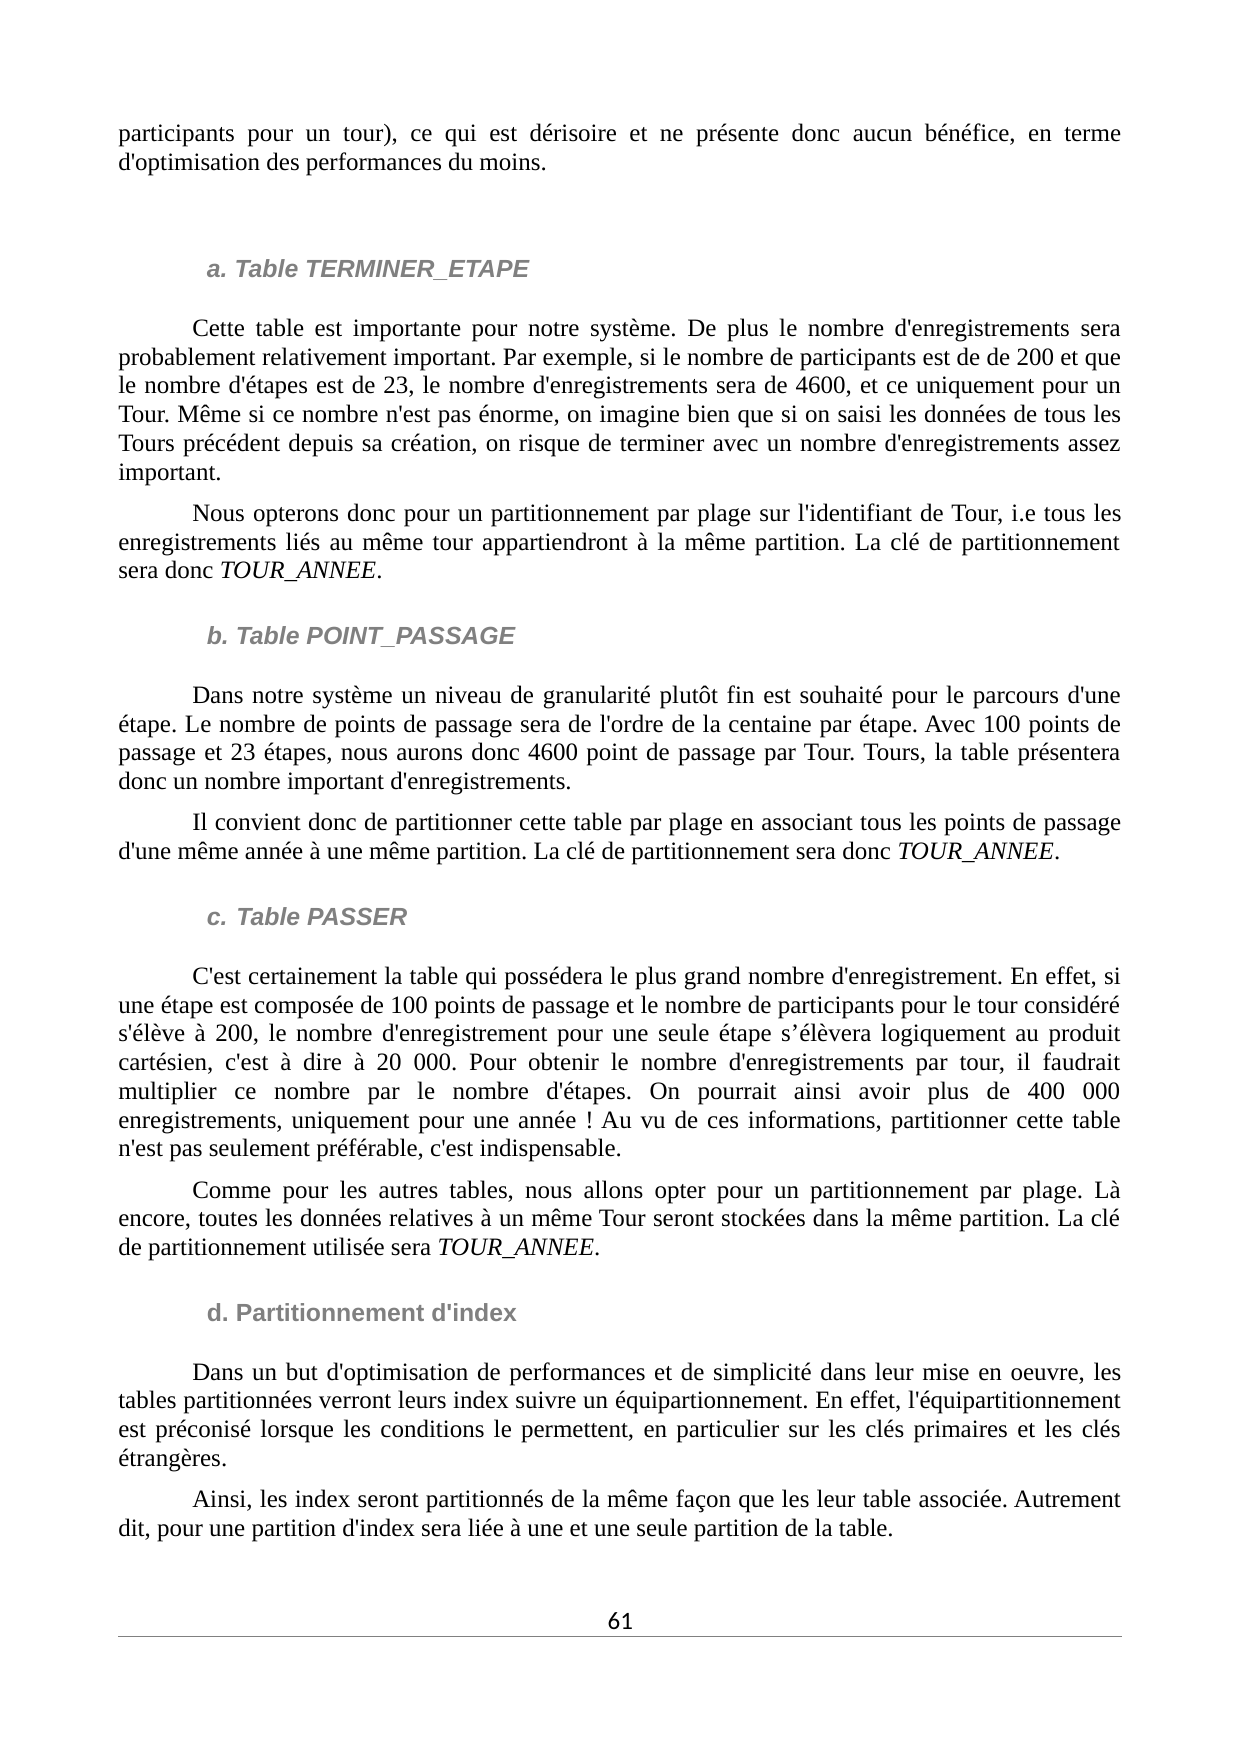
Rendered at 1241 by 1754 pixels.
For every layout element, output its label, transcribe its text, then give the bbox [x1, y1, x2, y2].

text participants pour un tour), ce qui est dérisoire et ne présente donc aucun bénéfice, en terme d'optimisation des performances du moins. [118, 118, 1122, 176]
subtitle Partitionnement d'index [207, 1298, 1122, 1327]
subtitle Table POINT_PASSAGE [207, 621, 1122, 650]
text C'est certainement la table qui possédera le plus grand nombre d'enregistrement. En effet, si une étape est composée de 100 points de passage et le nombre de participants pour le tour considéré s'élève à 200, le nombre d'enregistrement pour une seule étape s’élèvera logiquement au produit cartésien, c'est à dire à 20 000. Pour obtenir le nombre d'enregistrements par tour, il faudrait multiplier ce nombre par le nombre d'étapes. On pourrait ainsi avoir plus de 400 000 enregistrements, uniquement pour une année ! Au vu de ces informations, partitionner cette table n'est pas seulement préférable, c'est indispensable. [118, 961, 1122, 1162]
text Nous opterons donc pour un partitionnement par plage sur l'identifiant de Tour, i.e tous les enregistrements liés au même tour appartiendront à la même partition. La clé de partitionnement sera donc TOUR_ANNEE. [118, 498, 1122, 584]
text Cette table est importante pour notre système. De plus le nombre d'enregistrements sera probablement relativement important. Par exemple, si le nombre de participants est de de 200 et que le nombre d'étapes est de 23, le nombre d'enregistrements sera de 4600, et ce uniquement pour un Tour. Même si ce nombre n'est pas énorme, on imagine bien que si on saisi les données de tous les Tours précédent depuis sa création, on risque de terminer avec un nombre d'enregistrements assez important. [118, 313, 1122, 485]
text Dans un but d'optimisation de performances et de simplicité dans leur mise en oeuvre, les tables partitionnées verront leurs index suivre un équipartionnement. En effet, l'équipartitionnement est préconisé lorsque les conditions le permettent, en particulier sur les clés primaires et les clés étrangères. [118, 1357, 1122, 1472]
text Ainsi, les index seront partitionnés de la même façon que les leur table associée. Autrement dit, pour une partition d'index sera liée à une et une seule partition de la table. [118, 1484, 1122, 1542]
text Dans notre système un niveau de granularité plutôt fin est souhaité pour le parcours d'une étape. Le nombre de points de passage sera de l'ordre de la centaine par étape. Avec 100 points de passage et 23 étapes, nous aurons donc 4600 point de passage par Tour. Tours, la table présentera donc un nombre important d'enregistrements. [118, 680, 1122, 795]
subtitle Table TERMINER_ETAPE [207, 254, 1122, 283]
text Il convient donc de partitionner cette table par plage en associant tous les points de passage d'une même année à une même partition. La clé de partitionnement sera donc TOUR_ANNEE. [118, 807, 1122, 865]
text Comme pour les autres tables, nous allons opter pour un partitionnement par plage. Là encore, toutes les données relatives à un même Tour seront stockées dans la même partition. La clé de partitionnement utilisée sera TOUR_ANNEE. [118, 1175, 1122, 1261]
subtitle Table PASSER [207, 902, 1122, 931]
